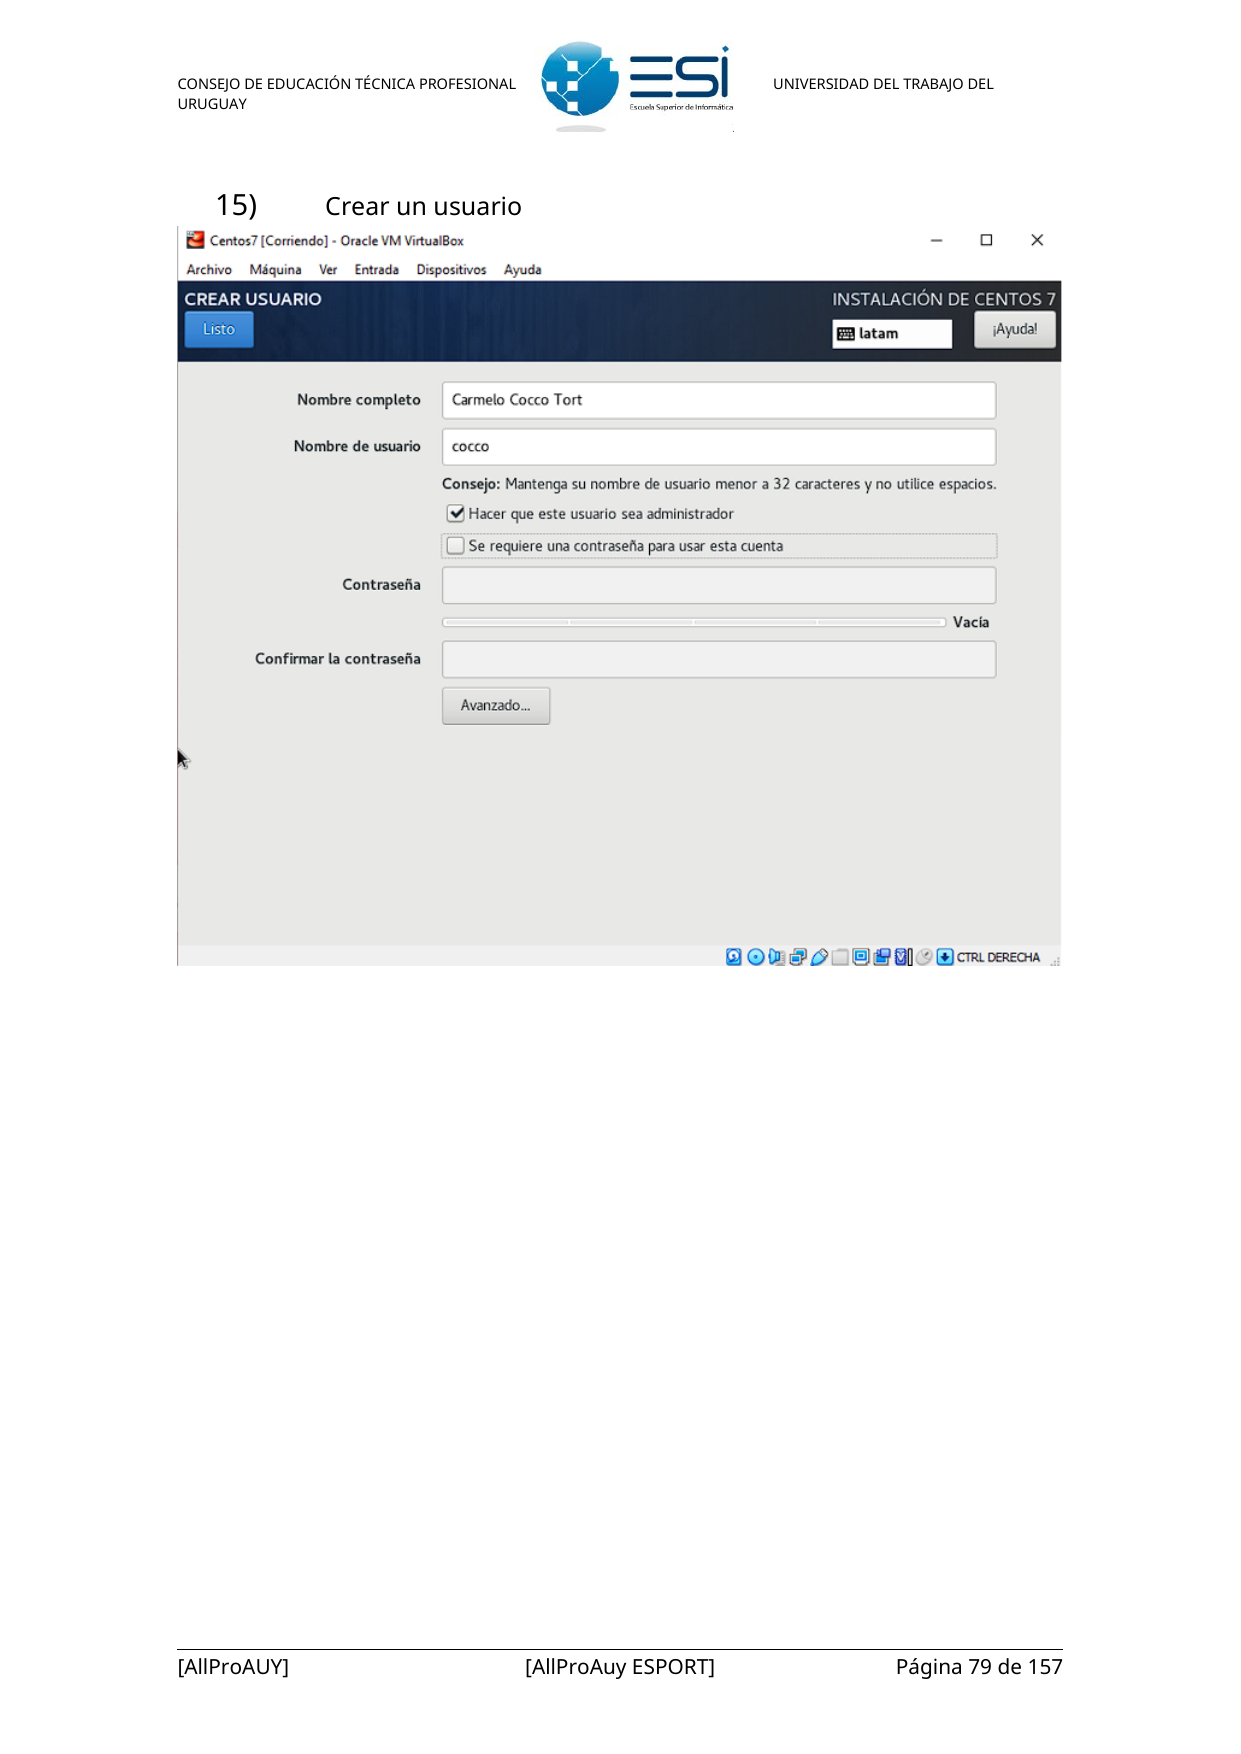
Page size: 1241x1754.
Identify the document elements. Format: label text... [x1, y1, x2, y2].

list Crear un usuario [215, 184, 1063, 224]
picture [534, 39, 734, 132]
picture [177, 226, 1062, 966]
